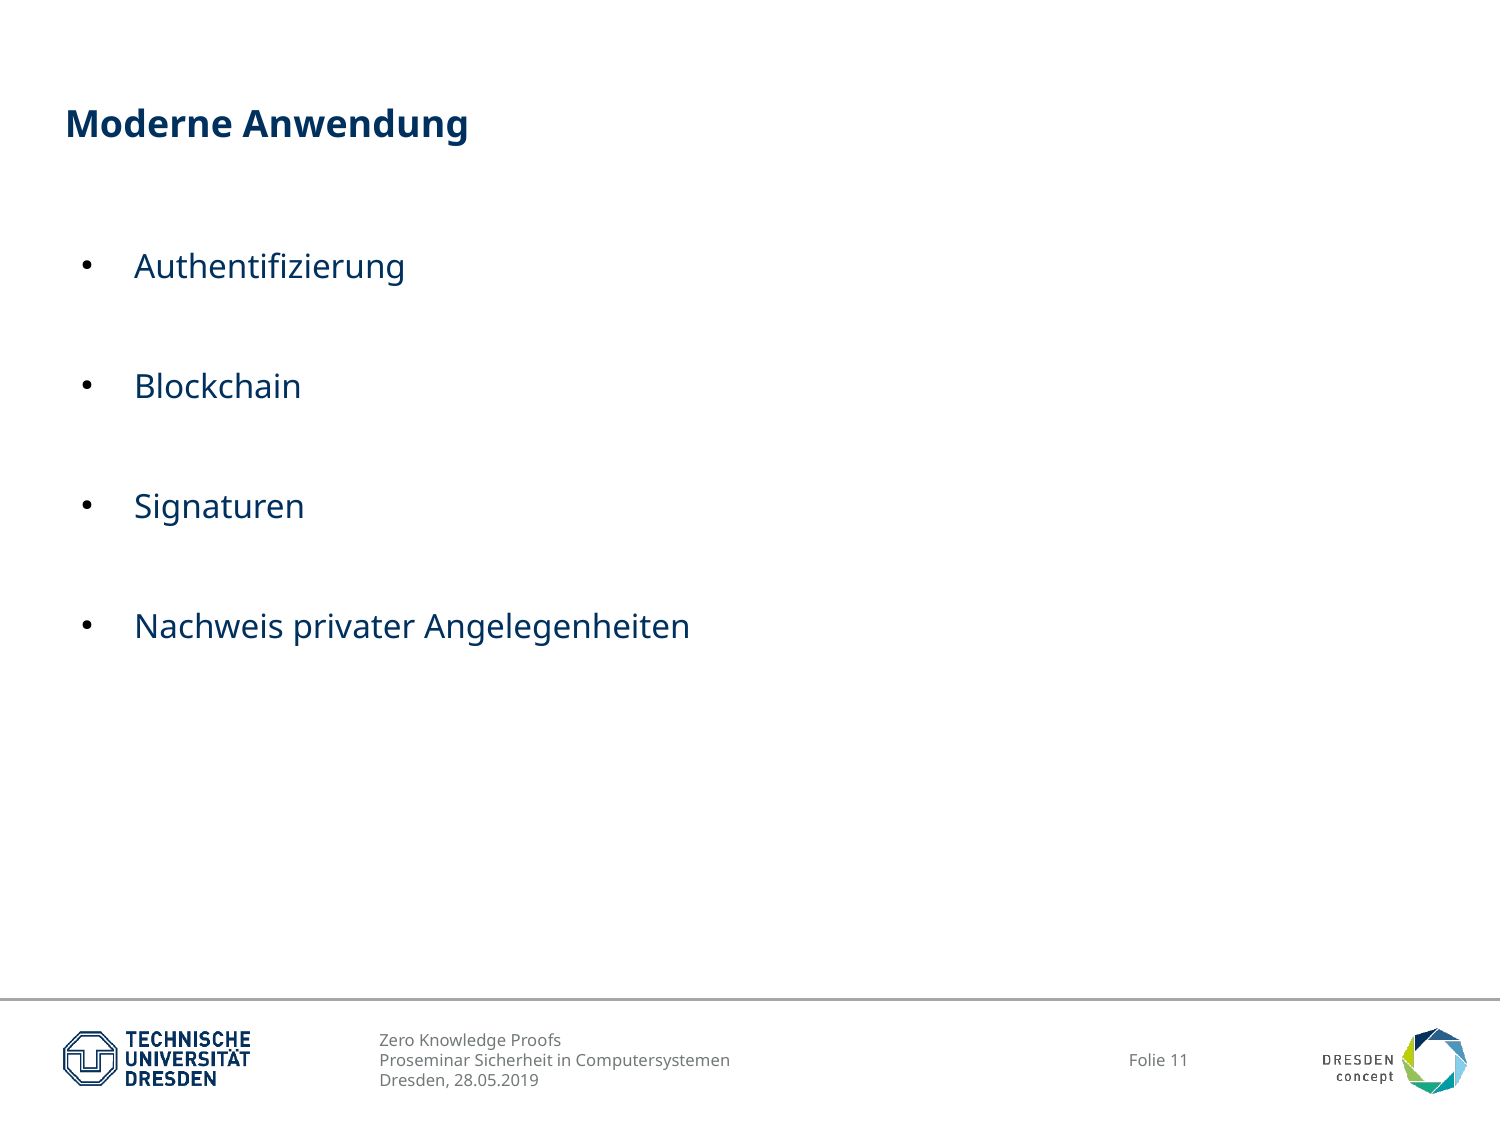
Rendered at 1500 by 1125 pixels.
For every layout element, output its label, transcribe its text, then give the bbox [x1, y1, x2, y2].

list Authentifizierung Blockchain Signaturen Nachweis privater Angelegenheiten [63, 243, 1437, 941]
title Moderne Anwendung [64, 56, 1437, 190]
picture [1323, 1028, 1467, 1094]
picture [63, 1031, 250, 1086]
